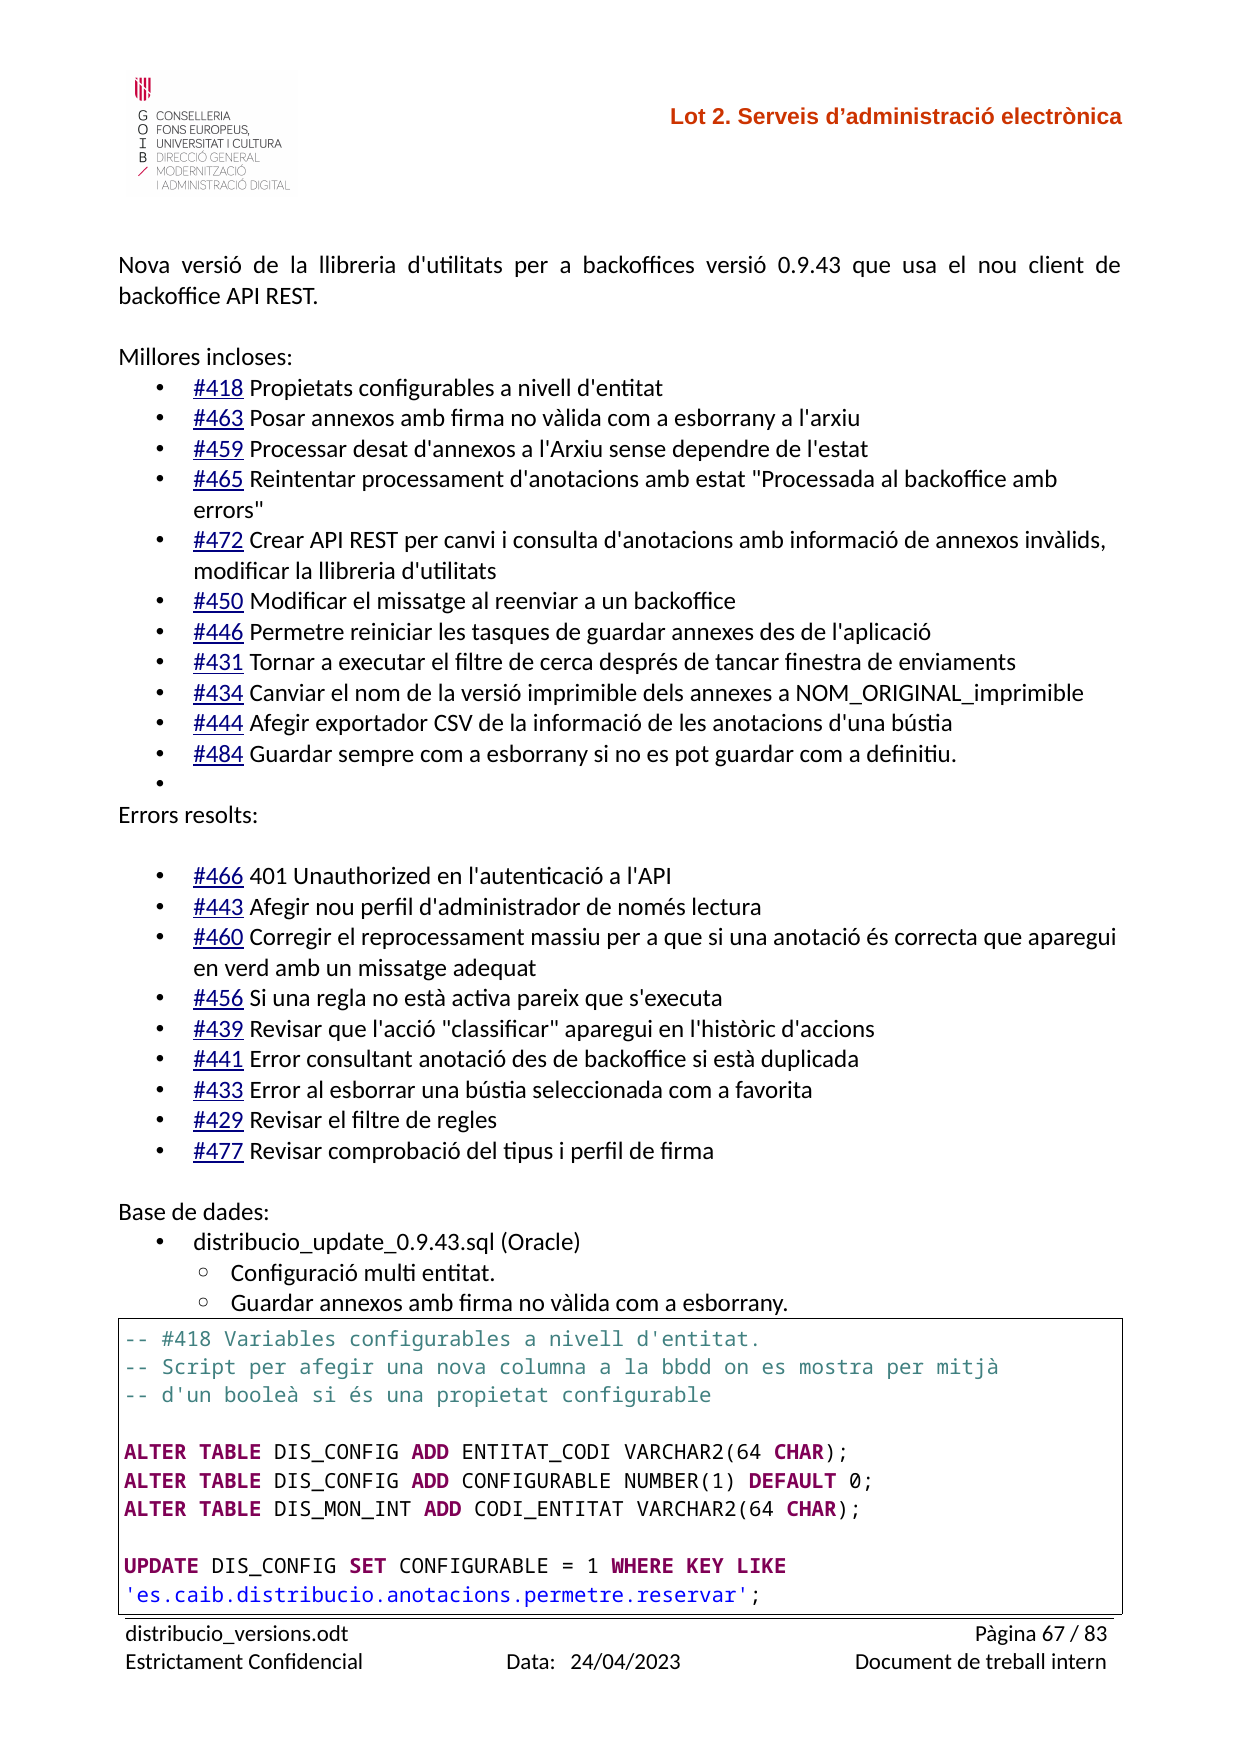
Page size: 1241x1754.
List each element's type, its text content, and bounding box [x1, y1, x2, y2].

list #444 Afegir exportador CSV de la informació de les anotacions d'una bústia [156, 707, 1122, 738]
list #446 Permetre reiniciar les tasques de guardar annexes des de l'aplicació [156, 616, 1122, 646]
list #459 Processar desat d'annexos a l'Arxiu sense dependre de l'estat [156, 433, 1122, 463]
list #472 Crear API REST per canvi i consulta d'anotacions amb informació de annexos invàlids, modificar la llibreria d'utilitats [156, 524, 1122, 585]
list Configuració multi entitat. [193, 1257, 1122, 1287]
list Guardar annexos amb firma no vàlida com a esborrany. [193, 1287, 1122, 1318]
list #463 Posar annexos amb firma no vàlida com a esborrany a l'arxiu [156, 402, 1122, 433]
list #431 Tornar a executar el filtre de cerca després de tancar finestra de enviaments [156, 646, 1122, 677]
list #433 Error al esborrar una bústia seleccionada com a favorita [156, 1074, 1122, 1104]
list #418 Propietats configurables a nivell d'entitat [156, 372, 1122, 402]
list #456 Si una regla no està activa pareix que s'executa [156, 982, 1122, 1013]
list #441 Error consultant anotació des de backoffice si està duplicada [156, 1043, 1122, 1074]
picture [126, 70, 299, 197]
text Base de dades: [118, 1196, 1122, 1226]
text Millores incloses: [118, 341, 1122, 372]
list #443 Afegir nou perfil d'administrador de només lectura [156, 891, 1122, 921]
text Nova versió de la llibreria d'utilitats per a backoffices versió 0.9.43 que usa el nou client de backoffice API REST. [118, 250, 1122, 311]
list #466 401 Unauthorized en l'autenticació a l'API [156, 860, 1122, 891]
text Errors resolts: [118, 799, 1122, 829]
list #460 Corregir el reprocessament massiu per a que si una anotació és correcta que aparegui en verd amb un missatge adequat [156, 921, 1122, 982]
list #434 Canviar el nom de la versió imprimible dels annexes a NOM_ORIGINAL_imprimible [156, 677, 1122, 707]
list #484 Guardar sempre com a esborrany si no es pot guardar com a definitiu. [156, 738, 1122, 768]
list distribucio_update_0.9.43.sql (Oracle) [156, 1226, 1122, 1257]
list #450 Modificar el missatge al reenviar a un backoffice [156, 585, 1122, 616]
list #439 Revisar que l'acció "classificar" aparegui en l'històric d'accions [156, 1013, 1122, 1043]
list #429 Revisar el filtre de regles [156, 1104, 1122, 1135]
list #477 Revisar comprobació del tipus i perfil de firma [156, 1135, 1122, 1165]
list #465 Reintentar processament d'anotacions amb estat "Processada al backoffice amb errors" [156, 463, 1122, 524]
table_header -- #418 Variables configurables a nivell d'entitat. -- Script per afegir una nova columna a la bbdd on es mostra per mitjà -- d'un booleà si és una propietat configurable ALTER TABLE DIS_CONFIG ADD ENTITAT_CODI VARCHAR2(64 CHAR); ALTER TABLE DIS_CONFIG ADD CONFIGURABLE NUMBER(1) DEFAULT 0; ALTER TABLE DIS_MON_INT ADD CODI_ENTITAT VARCHAR2(64 CHAR); UPDATE DIS_CONFIG SET CONFIGURABLE = 1 WHERE KEY LIKE 'es.caib.distribucio.anotacions.permetre.reservar'; [119, 1319, 1122, 1614]
